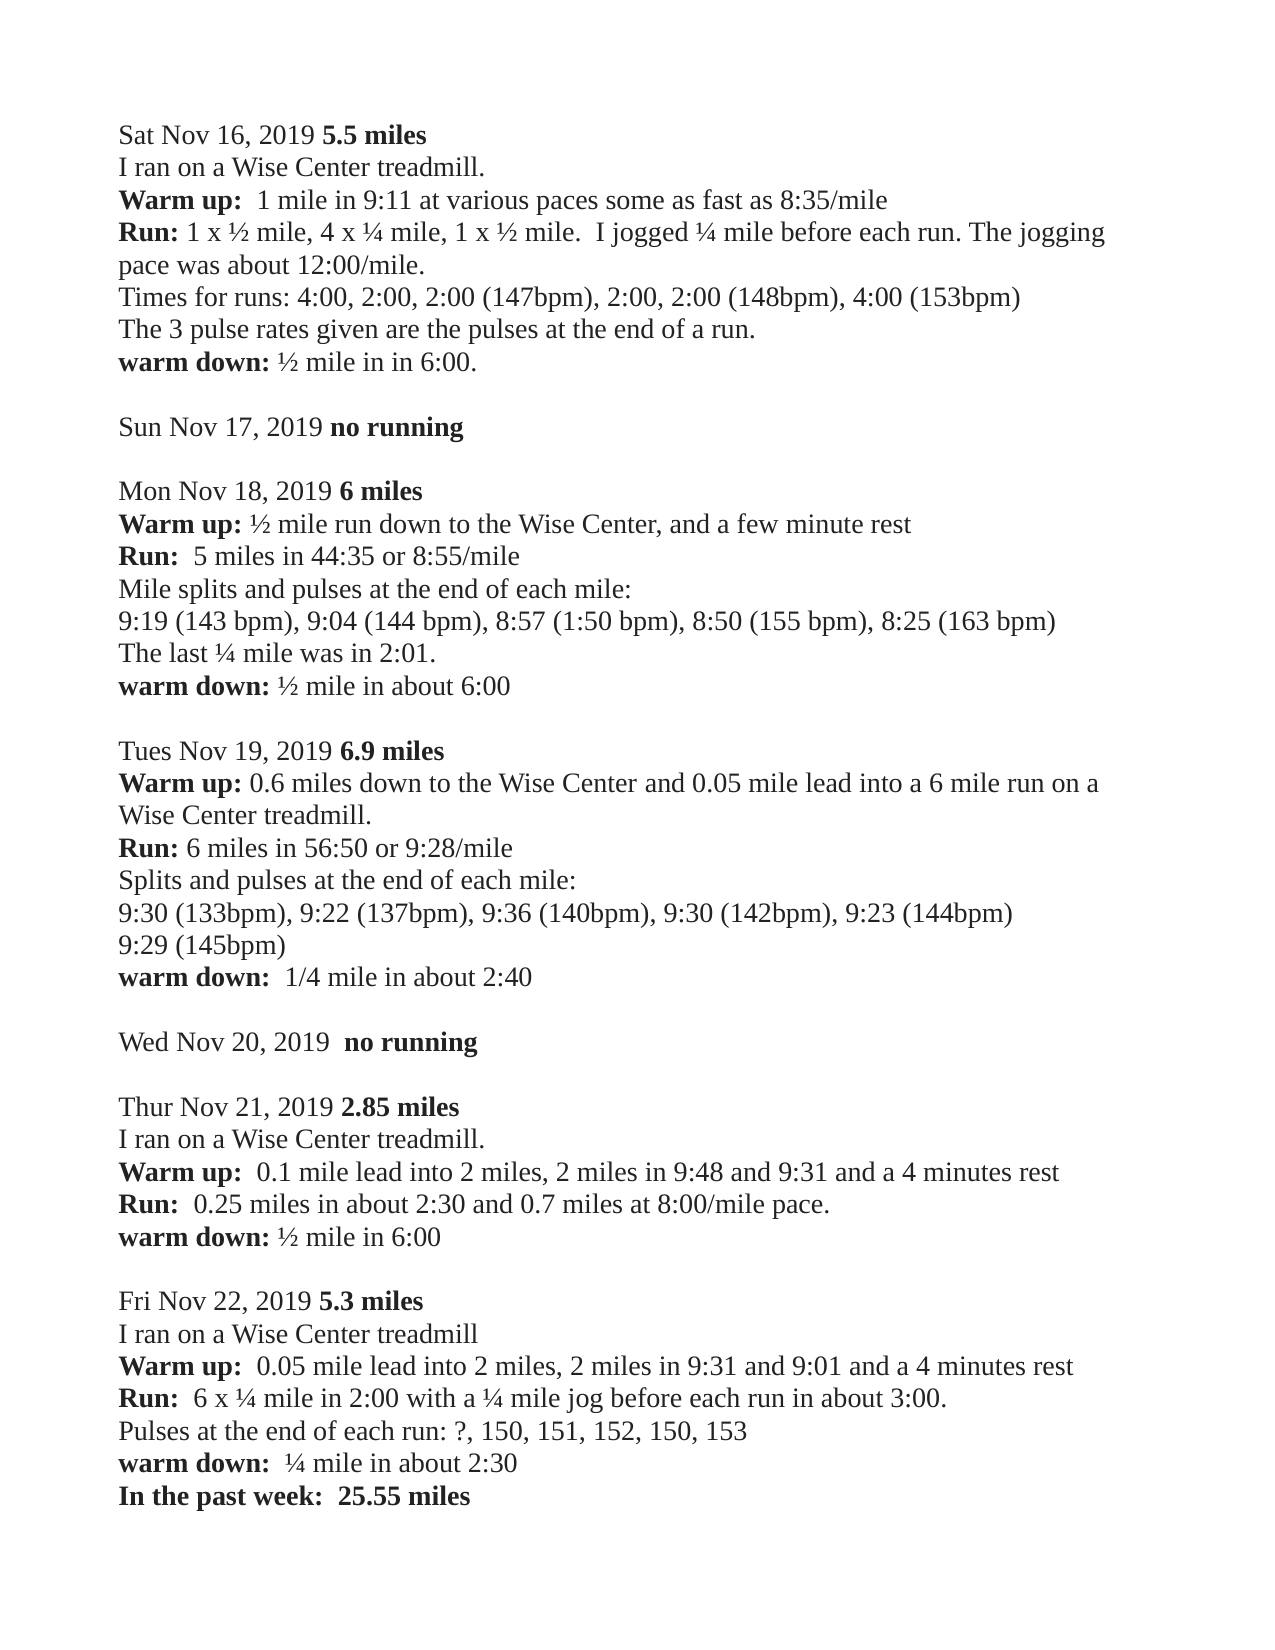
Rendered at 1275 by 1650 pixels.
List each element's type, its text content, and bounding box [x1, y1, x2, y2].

text warm down: ½ mile in about 6:00 [118, 669, 1161, 701]
text 9:29 (145bpm) [118, 928, 1161, 960]
text In the past week: 25.55 miles [118, 1479, 1161, 1511]
text Pulses at the end of each run: ?, 150, 151, 152, 150, 153 [118, 1414, 1161, 1446]
text Warm up: ½ mile run down to the Wise Center, and a few minute rest [118, 507, 1161, 539]
text Warm up: 0.05 mile lead into 2 miles, 2 miles in 9:31 and 9:01 and a 4 minutes rest [118, 1349, 1161, 1382]
text Run: 6 miles in 56:50 or 9:28/mile [118, 831, 1161, 863]
text Mon Nov 18, 2019 6 miles [118, 474, 1161, 507]
text I ran on a Wise Center treadmill. [118, 151, 1161, 183]
text 9:30 (133bpm), 9:22 (137bpm), 9:36 (140bpm), 9:30 (142bpm), 9:23 (144bpm) [118, 896, 1161, 928]
text The last ¼ mile was in 2:01. [118, 636, 1161, 669]
text Run: 1 x ½ mile, 4 x ¼ mile, 1 x ½ mile. I jogged ¼ mile before each run. The jogging pace was about 12:00/mile. [118, 215, 1161, 280]
text Mile splits and pulses at the end of each mile: [118, 572, 1161, 604]
text Splits and pulses at the end of each mile: [118, 863, 1161, 896]
text Run: 5 miles in 44:35 or 8:55/mile [118, 539, 1161, 572]
text 9:19 (143 bpm), 9:04 (144 bpm), 8:57 (1:50 bpm), 8:50 (155 bpm), 8:25 (163 bpm) [118, 604, 1161, 636]
text Fri Nov 22, 2019 5.3 miles [118, 1284, 1161, 1317]
text warm down: ¼ mile in about 2:30 [118, 1446, 1161, 1479]
text Warm up: 1 mile in 9:11 at various paces some as fast as 8:35/mile [118, 183, 1161, 215]
text warm down: ½ mile in 6:00 [118, 1219, 1161, 1252]
text Times for runs: 4:00, 2:00, 2:00 (147bpm), 2:00, 2:00 (148bpm), 4:00 (153bpm) [118, 280, 1161, 312]
text I ran on a Wise Center treadmill. [118, 1122, 1161, 1155]
text warm down: ½ mile in in 6:00. [118, 345, 1161, 377]
text I ran on a Wise Center treadmill [118, 1317, 1161, 1349]
text Sun Nov 17, 2019 no running [118, 410, 1161, 442]
text Sat Nov 16, 2019 5.5 miles [118, 118, 1161, 151]
text Thur Nov 21, 2019 2.85 miles [118, 1090, 1161, 1122]
text Tues Nov 19, 2019 6.9 miles [118, 734, 1161, 766]
text Warm up: 0.6 miles down to the Wise Center and 0.05 mile lead into a 6 mile run on a Wise Center treadmill. [118, 766, 1161, 831]
text Wed Nov 20, 2019 no running [118, 1025, 1161, 1058]
text The 3 pulse rates given are the pulses at the end of a run. [118, 312, 1161, 345]
text Warm up: 0.1 mile lead into 2 miles, 2 miles in 9:48 and 9:31 and a 4 minutes rest [118, 1155, 1161, 1187]
text Run: 0.25 miles in about 2:30 and 0.7 miles at 8:00/mile pace. [118, 1187, 1161, 1219]
text warm down: 1/4 mile in about 2:40 [118, 960, 1161, 993]
text Run: 6 x ¼ mile in 2:00 with a ¼ mile jog before each run in about 3:00. [118, 1382, 1161, 1414]
